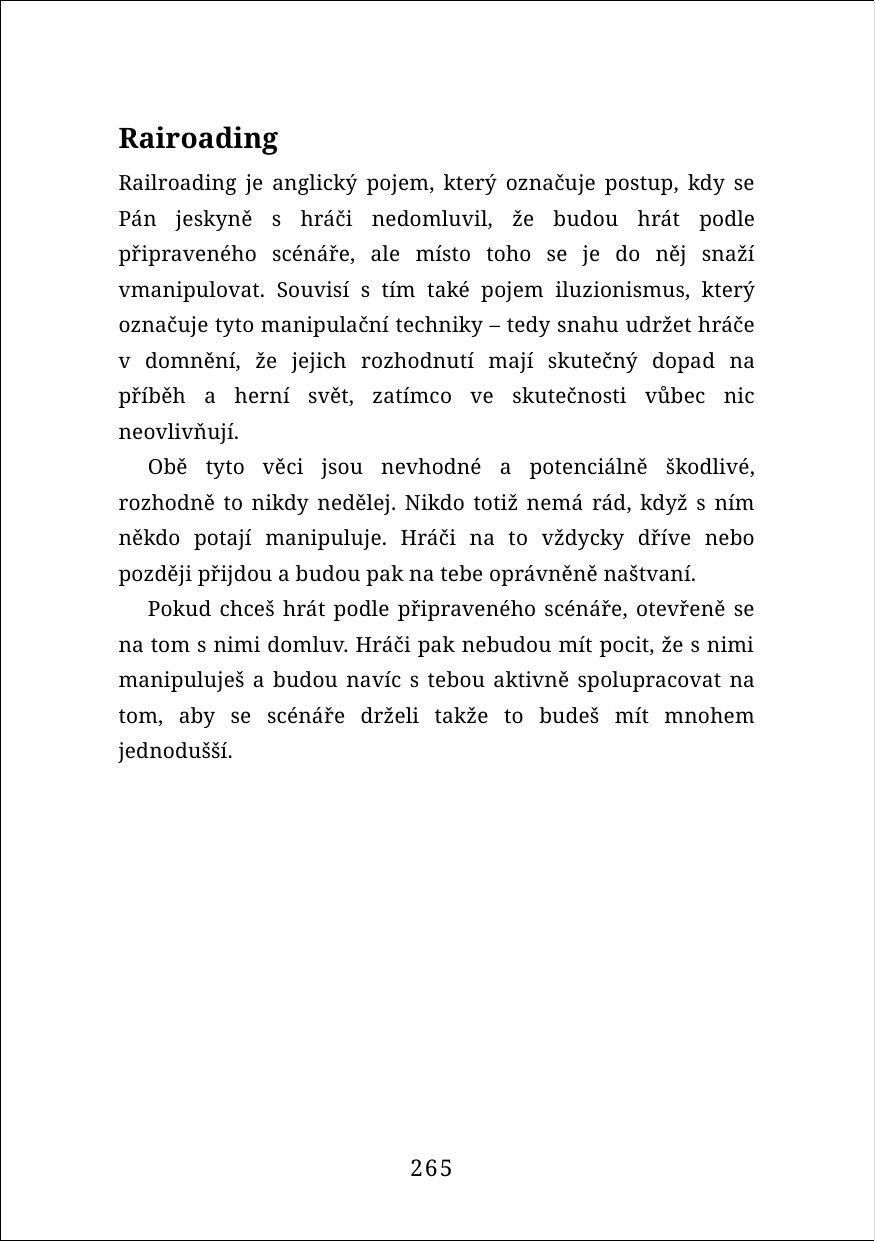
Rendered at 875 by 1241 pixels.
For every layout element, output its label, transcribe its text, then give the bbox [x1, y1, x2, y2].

text Railroading je anglický pojem, který označuje postup, kdy se Pán jeskyně s hráči nedomluvil, že budou hrát podle připraveného scénáře, ale místo toho se je do něj snaží vmanipulovat. Souvisí s tím také pojem iluzionismus, který označuje tyto manipulační techniky – tedy snahu udržet hráče v domnění, že jejich rozhodnutí mají skutečný dopad na příběh a herní svět, zatímco ve skutečnosti vůbec nic neovlivňují. Obě tyto věci jsou nevhodné a potenciálně škodlivé, rozhodně to nikdy nedělej. Nikdo totiž nemá rád, když s ním někdo potají manipuluje. Hráči na to vždycky dříve nebo později přijdou a budou pak na tebe oprávněně naštvaní. Pokud chceš hrát podle připraveného scénáře, otevřeně se na tom s nimi domluv. Hráči pak nebudou mít pocit, že s nimi manipuluješ a budou navíc s tebou aktivně spolupracovat na tom, aby se scénáře drželi takže to budeš mít mnohem jednodušší. [118, 168, 756, 765]
subtitle Rairoading [118, 118, 756, 157]
